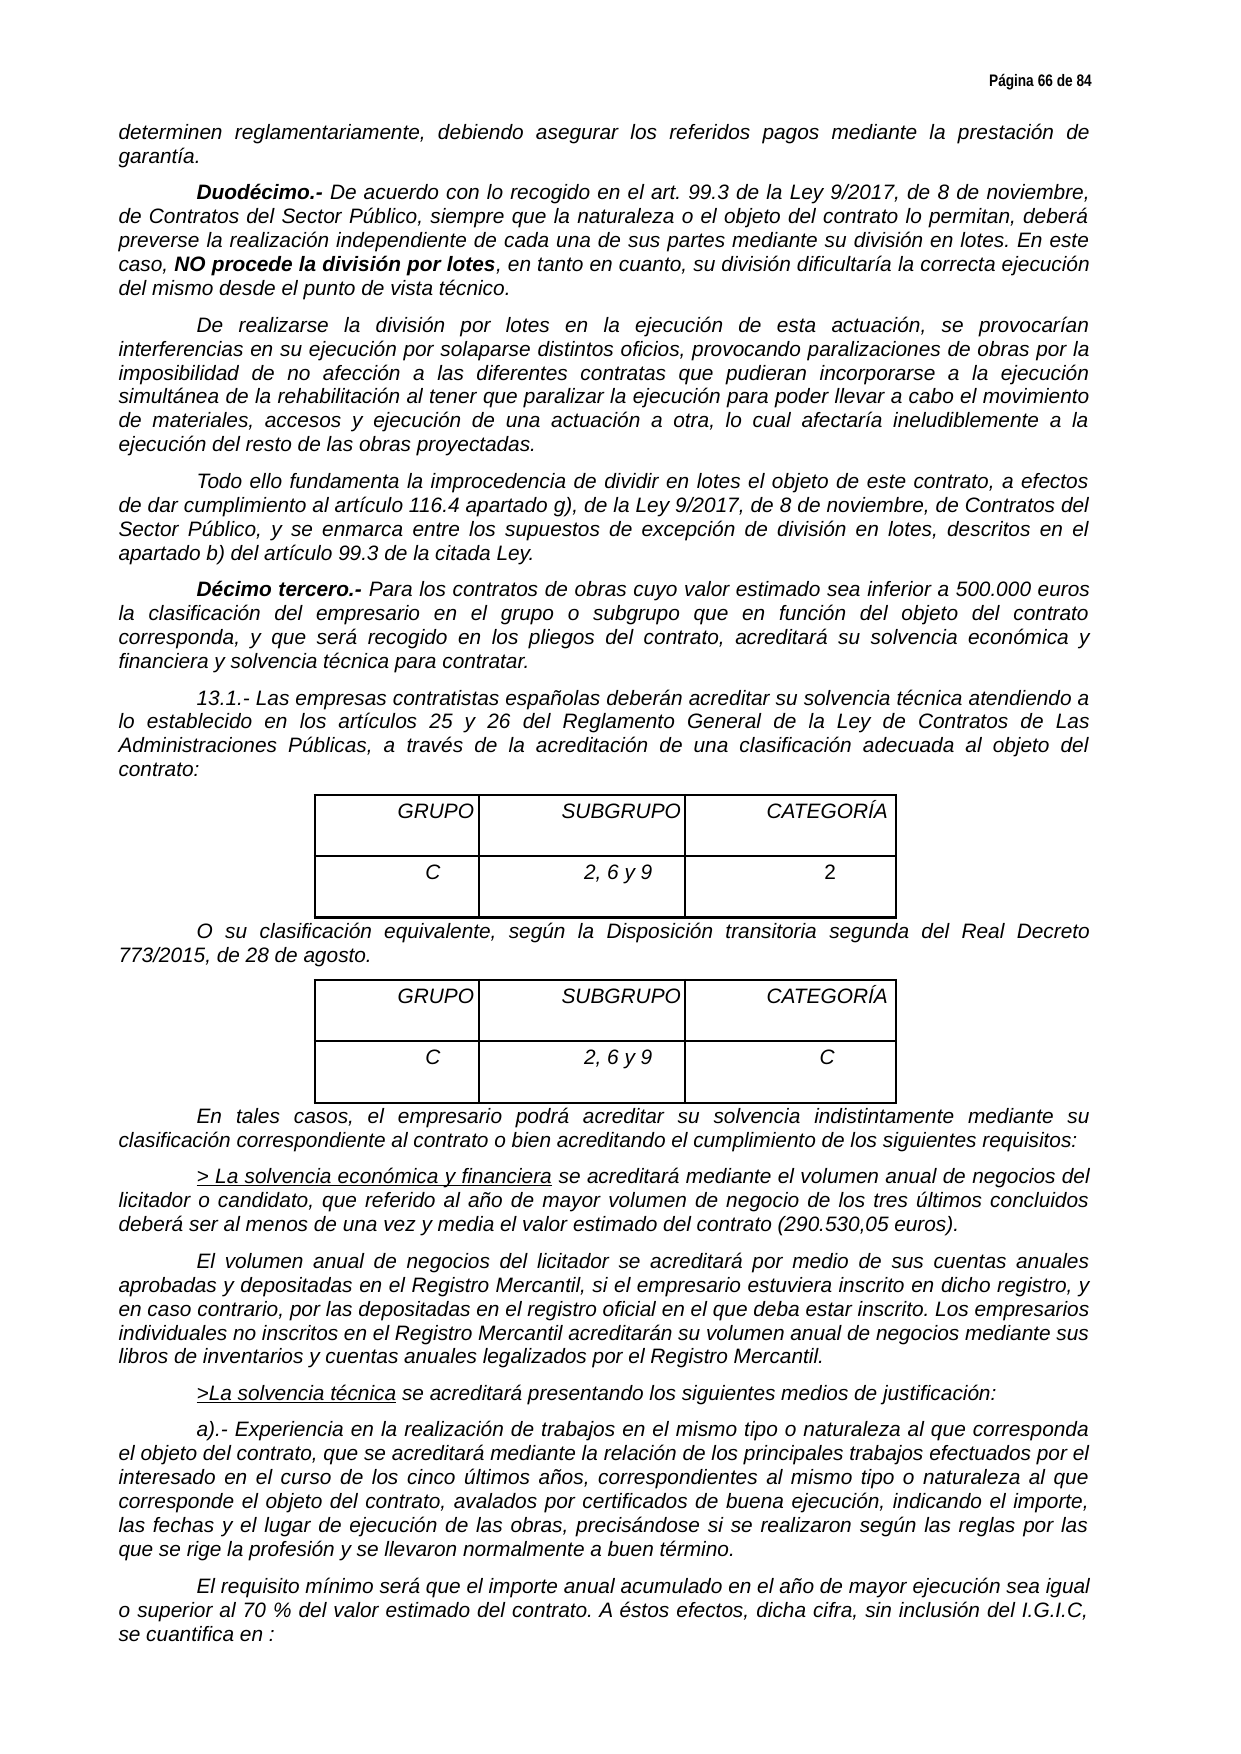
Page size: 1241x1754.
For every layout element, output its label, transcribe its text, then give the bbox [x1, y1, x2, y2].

text De realizarse la división por lotes en la ejecución de esta actuación, se provocarían interferencias en su ejecución por solaparse distintos oficios, provocando paralizaciones de obras por la imposibilidad de no afección a las diferentes contratas que pudieran incorporarse a la ejecución simultánea de la rehabilitación al tener que paralizar la ejecución para poder llevar a cabo el movimiento de materiales, accesos y ejecución de una actuación a otra, lo cual afectaría ineludiblemente a la ejecución del resto de las obras proyectadas. [118, 312, 1092, 456]
text Décimo tercero.- Para los contratos de obras cuyo valor estimado sea inferior a 500.000 euros la clasificación del empresario en el grupo o subgrupo que en función del objeto del contrato corresponda, y que será recogido en los pliegos del contrato, acreditará su solvencia económica y financiera y solvencia técnica para contratar. [118, 577, 1092, 673]
table_header GRUPO [316, 796, 478, 855]
text El requisito mínimo será que el importe anual acumulado en el año de mayor ejecución sea igual o superior al 70 % del valor estimado del contrato. A éstos efectos, dicha cifra, sin inclusión del I.G.I.C, se cuantifica en : [118, 1573, 1092, 1645]
table_cell 2, 6 y 9 [480, 857, 684, 916]
text Duodécimo.- De acuerdo con lo recogido en el art. 99.3 de la Ley 9/2017, de 8 de noviembre, de Contratos del Sector Público, siempre que la naturaleza o el objeto del contrato lo permitan, deberá preverse la realización independiente de cada una de sus partes mediante su división en lotes. En este caso, NO procede la división por lotes, en tanto en cuanto, su división dificultaría la correcta ejecución del mismo desde el punto de vista técnico. [118, 180, 1092, 300]
text 13.1.- Las empresas contratistas españolas deberán acreditar su solvencia técnica atendiendo a lo establecido en los artículos 25 y 26 del Reglamento General de la Ley de Contratos de Las Administraciones Públicas, a través de la acreditación de una clasificación adecuada al objeto del contrato: [118, 685, 1092, 781]
text a).- Experiencia en la realización de trabajos en el mismo tipo o naturaleza al que corresponda el objeto del contrato, que se acreditará mediante la relación de los principales trabajos efectuados por el interesado en el curso de los cinco últimos años, correspondientes al mismo tipo o naturaleza al que corresponde el objeto del contrato, avalados por certificados de buena ejecución, indicando el importe, las fechas y el lugar de ejecución de las obras, precisándose si se realizaron según las reglas por las que se rige la profesión y se llevaron normalmente a buen término. [118, 1417, 1092, 1561]
text El volumen anual de negocios del licitador se acreditará por medio de sus cuentas anuales aprobadas y depositadas en el Registro Mercantil, si el empresario estuviera inscrito en dicho registro, y en caso contrario, por las depositadas en el registro oficial en el que deba estar inscrito. Los empresarios individuales no inscritos en el Registro Mercantil acreditarán su volumen anual de negocios mediante sus libros de inventarios y cuentas anuales legalizados por el Registro Mercantil. [118, 1248, 1092, 1368]
table_cell 2, 6 y 9 [480, 1042, 684, 1102]
text >La solvencia técnica se acreditará presentando los siguientes medios de justificación: [118, 1381, 1092, 1405]
text O su clasificación equivalente, según la Disposición transitoria segunda del Real Decreto 773/2015, de 28 de agosto. [118, 918, 1092, 966]
text En tales casos, el empresario podrá acreditar su solvencia indistintamente mediante su clasificación correspondiente al contrato o bien acreditando el cumplimiento de los siguientes requisitos: [118, 1104, 1092, 1152]
table_cell C [316, 1042, 478, 1102]
text > La solvencia económica y financiera se acreditará mediante el volumen anual de negocios del licitador o candidato, que referido al año de mayor volumen de negocio de los tres últimos concluidos deberá ser al menos de una vez y media el valor estimado del contrato (290.530,05 euros). [118, 1164, 1092, 1236]
table_header GRUPO [316, 981, 478, 1040]
table_header SUBGRUPO [480, 981, 684, 1040]
text Todo ello fundamenta la improcedencia de dividir en lotes el objeto de este contrato, a efectos de dar cumplimiento al artículo 116.4 apartado g), de la Ley 9/2017, de 8 de noviembre, de Contratos del Sector Público, y se enmarca entre los supuestos de excepción de división en lotes, descritos en el apartado b) del artículo 99.3 de la citada Ley. [118, 469, 1092, 564]
table_header SUBGRUPO [480, 796, 684, 855]
table_cell C [686, 1042, 895, 1102]
text determinen reglamentariamente, debiendo asegurar los referidos pagos mediante la prestación de garantía. [118, 120, 1092, 168]
table_header CATEGORÍA [686, 981, 895, 1040]
table_cell 2 [686, 857, 895, 916]
table_cell C [316, 857, 478, 916]
table_header CATEGORÍA [686, 796, 895, 855]
